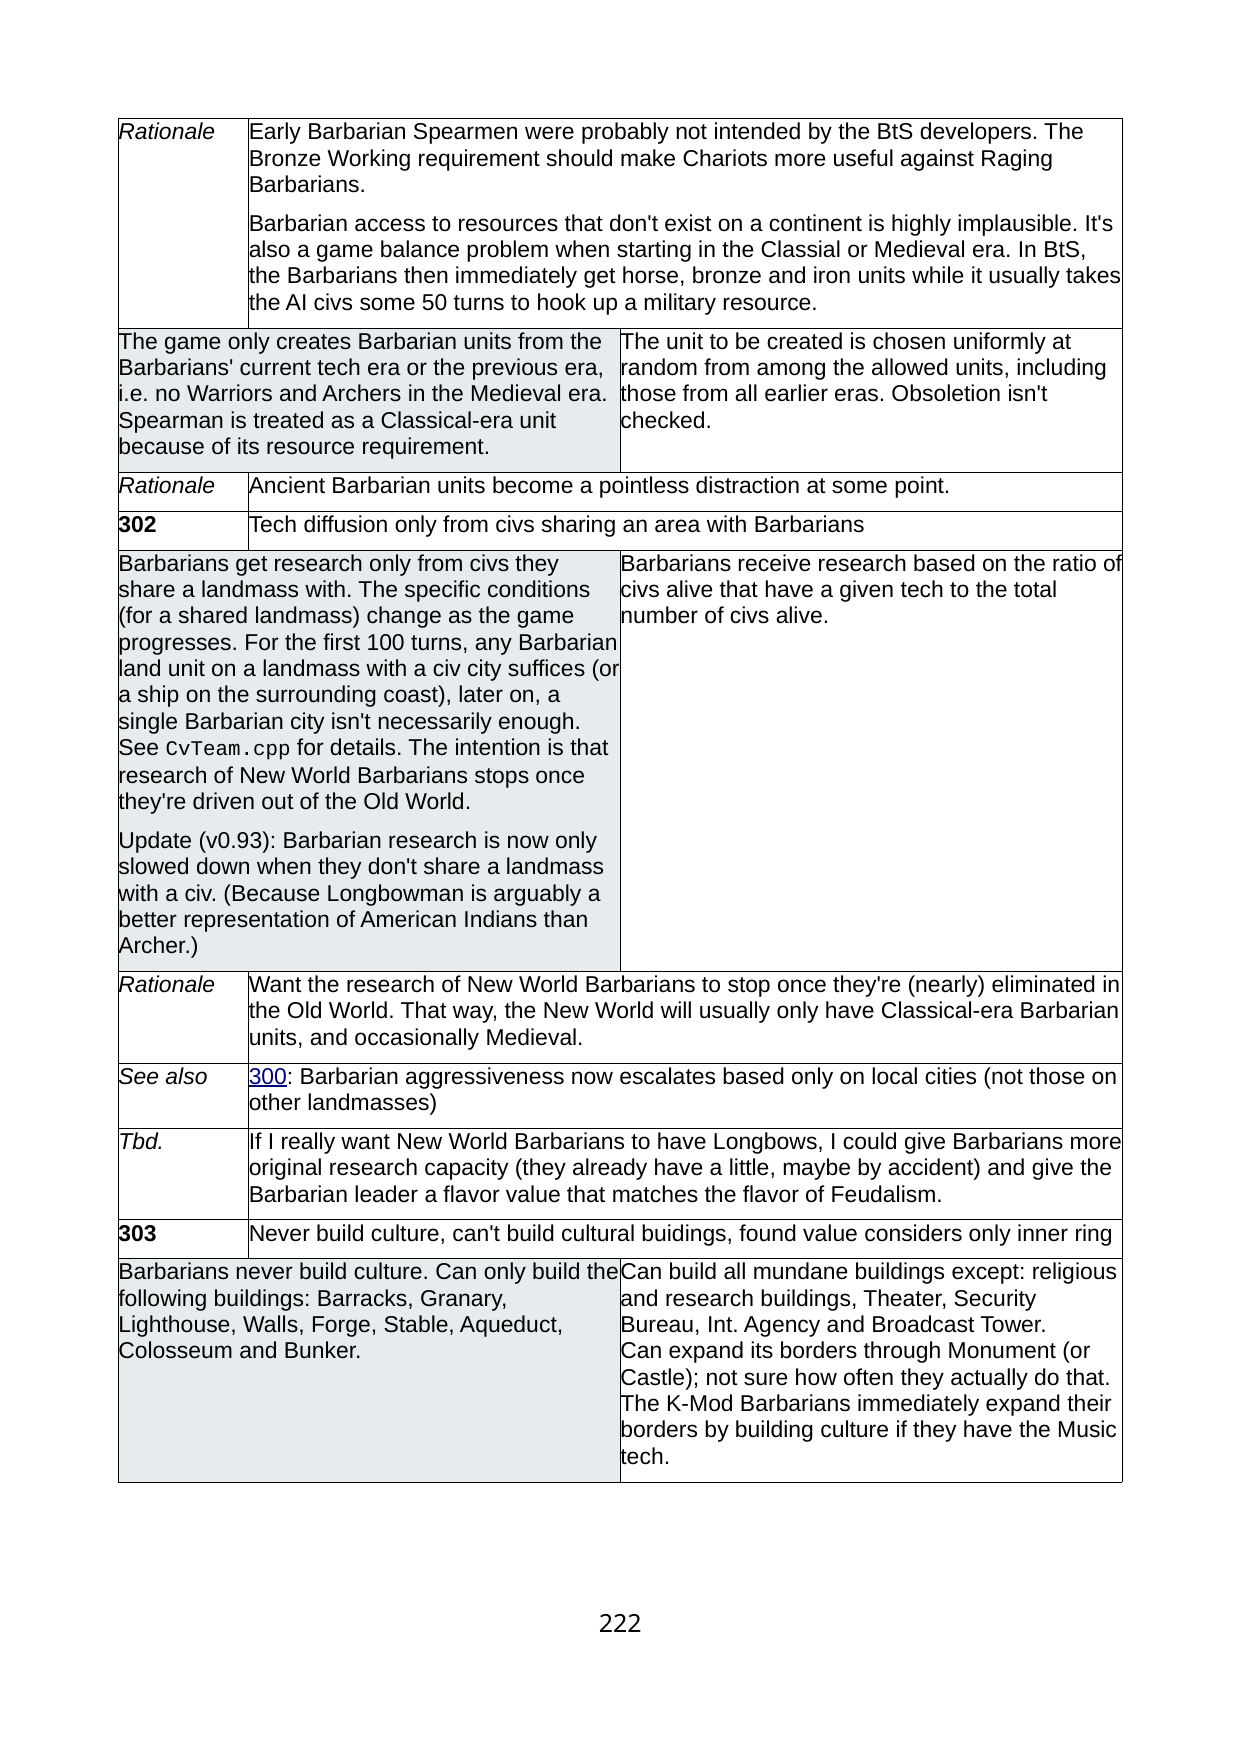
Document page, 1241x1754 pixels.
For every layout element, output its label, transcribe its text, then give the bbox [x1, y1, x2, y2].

table_cell Never build culture, can't build cultural buidings, found value considers only inner ring [249, 1220, 1122, 1258]
table_cell 303 [119, 1220, 248, 1258]
table_cell Can build all mundane buildings except: religious and research buildings, Theater, Security Bureau, Int. Agency and Broadcast Tower. Can expand its borders through Monument (or Castle); not sure how often they actually do that. The K-Mod Barbarians immediately expand their borders by building culture if they have the Music tech. [621, 1259, 1122, 1482]
table_cell Rationale [119, 972, 248, 1063]
table_cell Rationale [119, 119, 248, 327]
table_cell Ancient Barbarian units become a pointless distraction at some point. [249, 473, 1122, 511]
table_cell 302 [119, 512, 248, 549]
table_cell See also [119, 1064, 248, 1128]
table_cell Barbarians get research only from civs they share a landmass with. The specific conditions (for a shared landmass) change as the game progresses. For the first 100 turns, any Barbarian land unit on a landmass with a civ city suffices (or a ship on the surrounding coast), later on, a single Barbarian city isn't necessarily enough. See CvTeam.cpp for details. The intention is that research of New World Barbarians stops once they're driven out of the Old World. Update (v0.93): Barbarian research is now only slowed down when they don't share a landmass with a civ. (Because Longbowman is arguably a better representation of American Indians than Archer.) [119, 551, 620, 971]
table_cell Rationale [119, 473, 248, 511]
table_cell Early Barbarian Spearmen were probably not intended by the BtS developers. The Bronze Working requirement should make Chariots more useful against Raging Barbarians. Barbarian access to resources that don't exist on a continent is highly implausible. It's also a game balance problem when starting in the Classial or Medieval era. In BtS, the Barbarians then immediately get horse, bronze and iron units while it usually takes the AI civs some 50 turns to hook up a military resource. [249, 119, 1122, 327]
table_cell 300: Barbarian aggressiveness now escalates based only on local cities (not those on other landmasses) [249, 1064, 1122, 1128]
table_cell Tech diffusion only from civs sharing an area with Barbarians [249, 512, 1122, 549]
table_cell Barbarians never build culture. Can only build the following buildings: Barracks, Granary, Lighthouse, Walls, Forge, Stable, Aqueduct, Colosseum and Bunker. [119, 1259, 620, 1482]
table_cell Want the research of New World Barbarians to stop once they're (nearly) eliminated in the Old World. That way, the New World will usually only have Classical-era Barbarian units, and occasionally Medieval. [249, 972, 1122, 1063]
table_cell Barbarians receive research based on the ratio of civs alive that have a given tech to the total number of civs alive. [621, 551, 1122, 971]
table_cell The game only creates Barbarian units from the Barbarians' current tech era or the previous era, i.e. no Warriors and Archers in the Medieval era. Spearman is treated as a Classical-era unit because of its resource requirement. [119, 329, 620, 472]
table_cell The unit to be created is chosen uniformly at random from among the allowed units, including those from all earlier eras. Obsoletion isn't checked. [621, 329, 1122, 472]
table_cell If I really want New World Barbarians to have Longbows, I could give Barbarians more original research capacity (they already have a little, maybe by accident) and give the Barbarian leader a flavor value that matches the flavor of Feudalism. [249, 1129, 1122, 1219]
table_cell Tbd. [119, 1129, 248, 1219]
